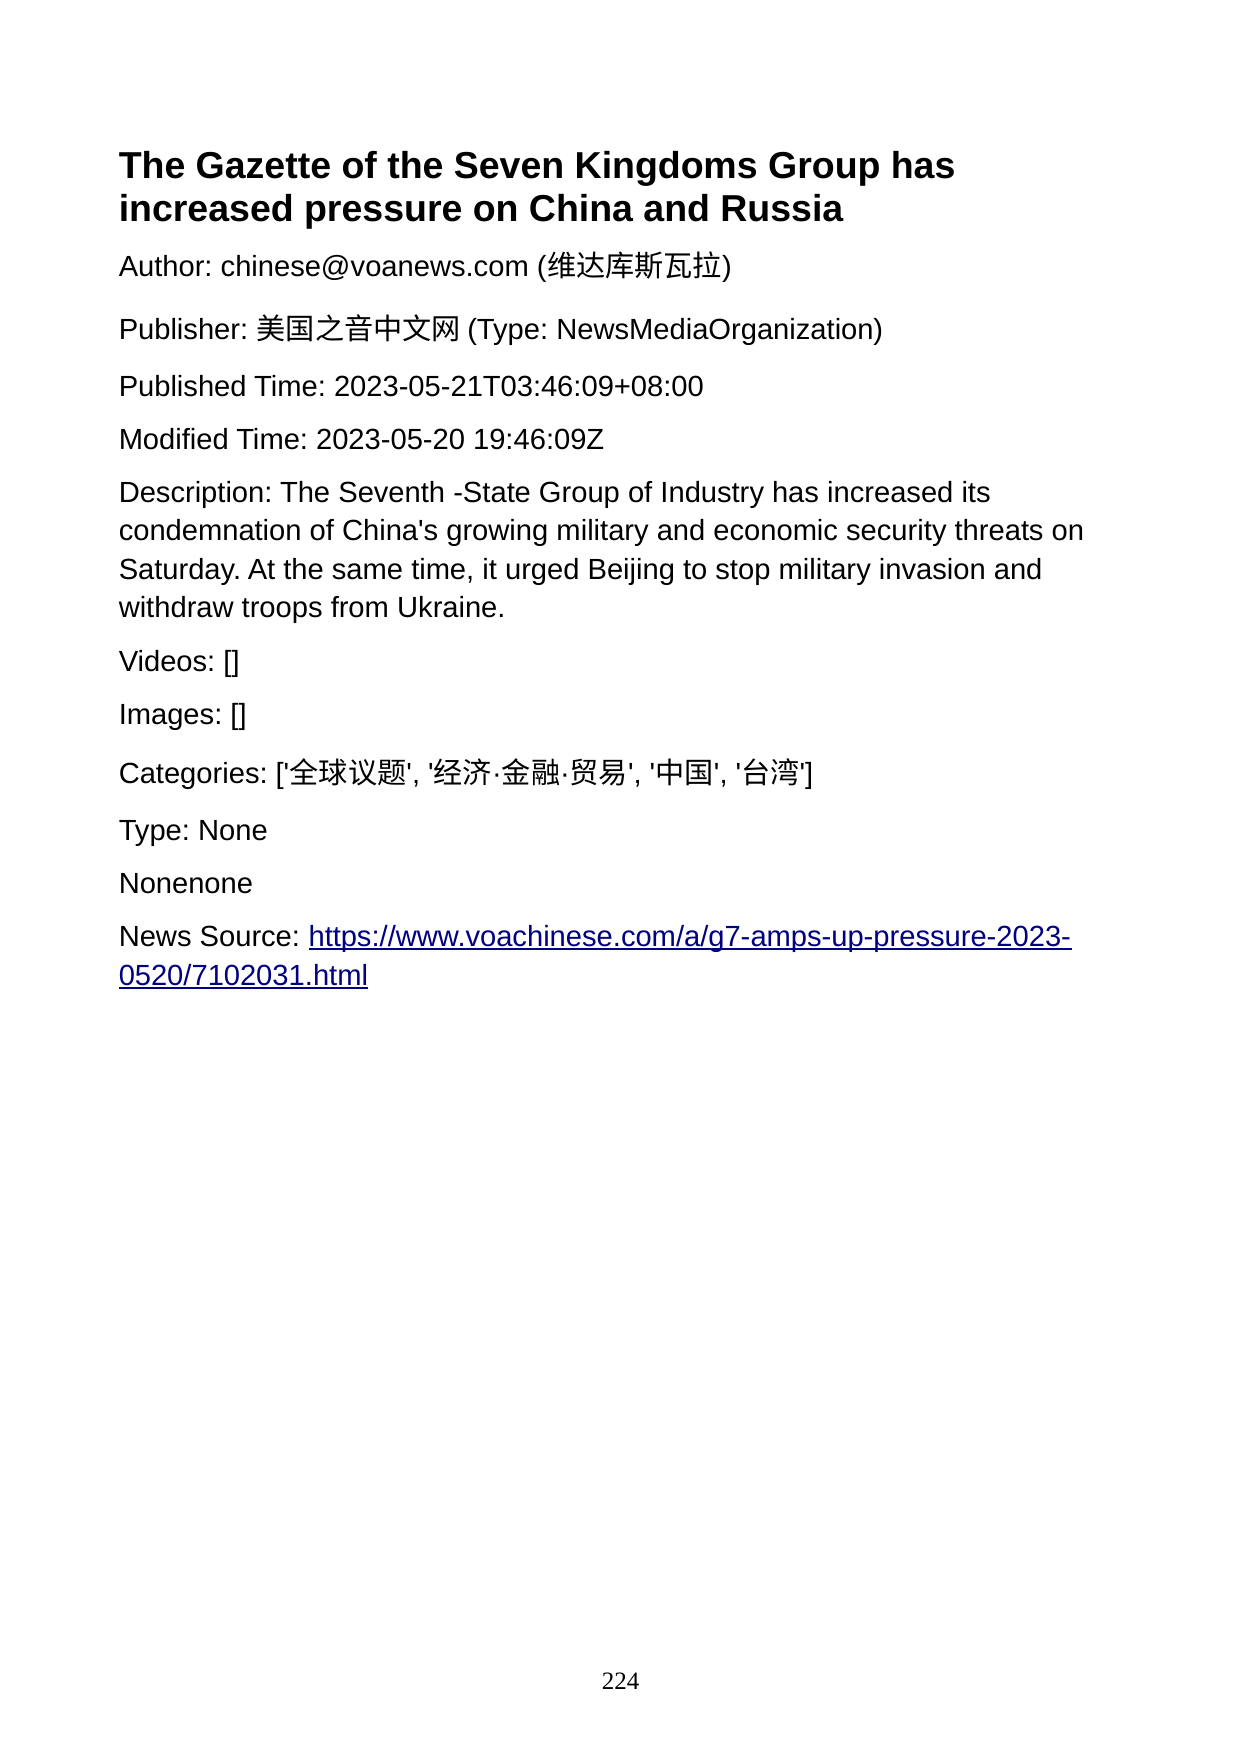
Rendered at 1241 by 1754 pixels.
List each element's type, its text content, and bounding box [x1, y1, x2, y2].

text Videos: [] [118, 643, 1122, 677]
text Description: The Seventh -State Group of Industry has increased its condemnation of China's growing military and economic security threats on Saturday. At the same time, it urged Beijing to stop military invasion and withdraw troops from Ukraine. [118, 475, 1122, 624]
text Published Time: 2023-05-21T03:46:09+08:00 [118, 368, 1122, 402]
text Images: [] [118, 697, 1122, 730]
text Author: chinese@voanews.com (维达库斯瓦拉) [118, 242, 1122, 284]
text Nonenone [118, 866, 1122, 899]
text Type: None [118, 813, 1122, 846]
subtitle The Gazette of the Seven Kingdoms Group has increased pressure on China and Russia [118, 143, 1122, 230]
text Categories: ['全球议题', '经济·金融·贸易', '中国', '台湾'] [118, 750, 1122, 792]
text Modified Time: 2023-05-20 19:46:09Z [118, 422, 1122, 455]
text News Source: https://www.voachinese.com/a/g7-amps-up-pressure-2023-0520/7102031.html [118, 919, 1122, 991]
text Publisher: 美国之音中文网 (Type: NewsMediaOrganization) [118, 305, 1122, 348]
